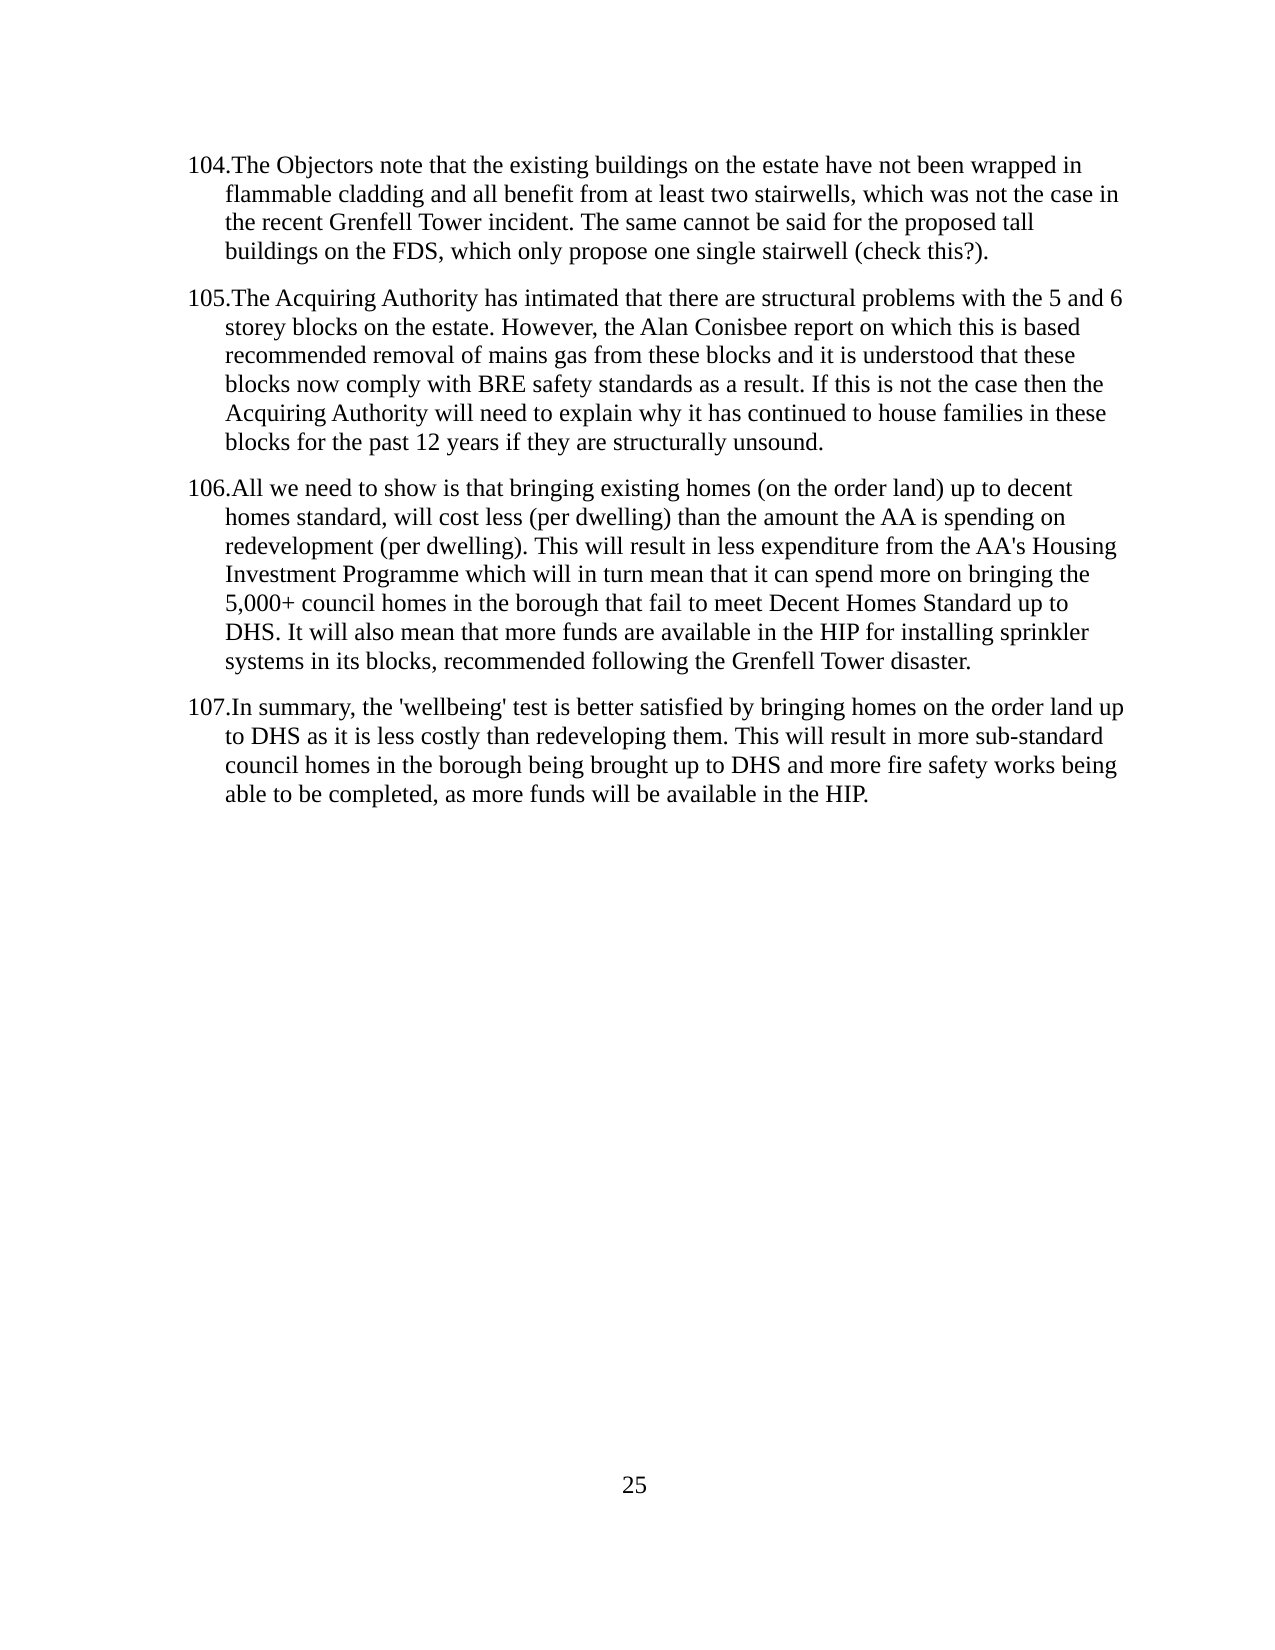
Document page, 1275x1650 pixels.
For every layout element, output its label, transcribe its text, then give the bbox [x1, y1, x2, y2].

list In summary, the 'wellbeing' test is better satisfied by bringing homes on the order land up to DHS as it is less costly than redeveloping them. This will result in more sub-standard council homes in the borough being brought up to DHS and more fire safety works being able to be completed, as more funds will be available in the HIP. [187, 692, 1125, 807]
list All we need to show is that bringing existing homes (on the order land) up to decent homes standard, will cost less (per dwelling) than the amount the AA is spending on redevelopment (per dwelling). This will result in less expenditure from the AA's Housing Investment Programme which will in turn mean that it can spend more on bringing the 5,000+ council homes in the borough that fail to meet Decent Homes Standard up to DHS. It will also mean that more funds are available in the HIP for installing sprinkler systems in its blocks, recommended following the Grenfell Tower disaster. [187, 473, 1125, 674]
list The Objectors note that the existing buildings on the estate have not been wrapped in flammable cladding and all benefit from at least two stairwells, which was not the case in the recent Grenfell Tower incident. The same cannot be said for the proposed tall buildings on the FDS, which only propose one single stairwell (check this?). [187, 150, 1125, 265]
list The Acquiring Authority has intimated that there are structural problems with the 5 and 6 storey blocks on the estate. However, the Alan Conisbee report on which this is based recommended removal of mains gas from these blocks and it is understood that these blocks now comply with BRE safety standards as a result. If this is not the case then the Acquiring Authority will need to explain why it has continued to house families in these blocks for the past 12 years if they are structurally unsound. [187, 283, 1125, 455]
